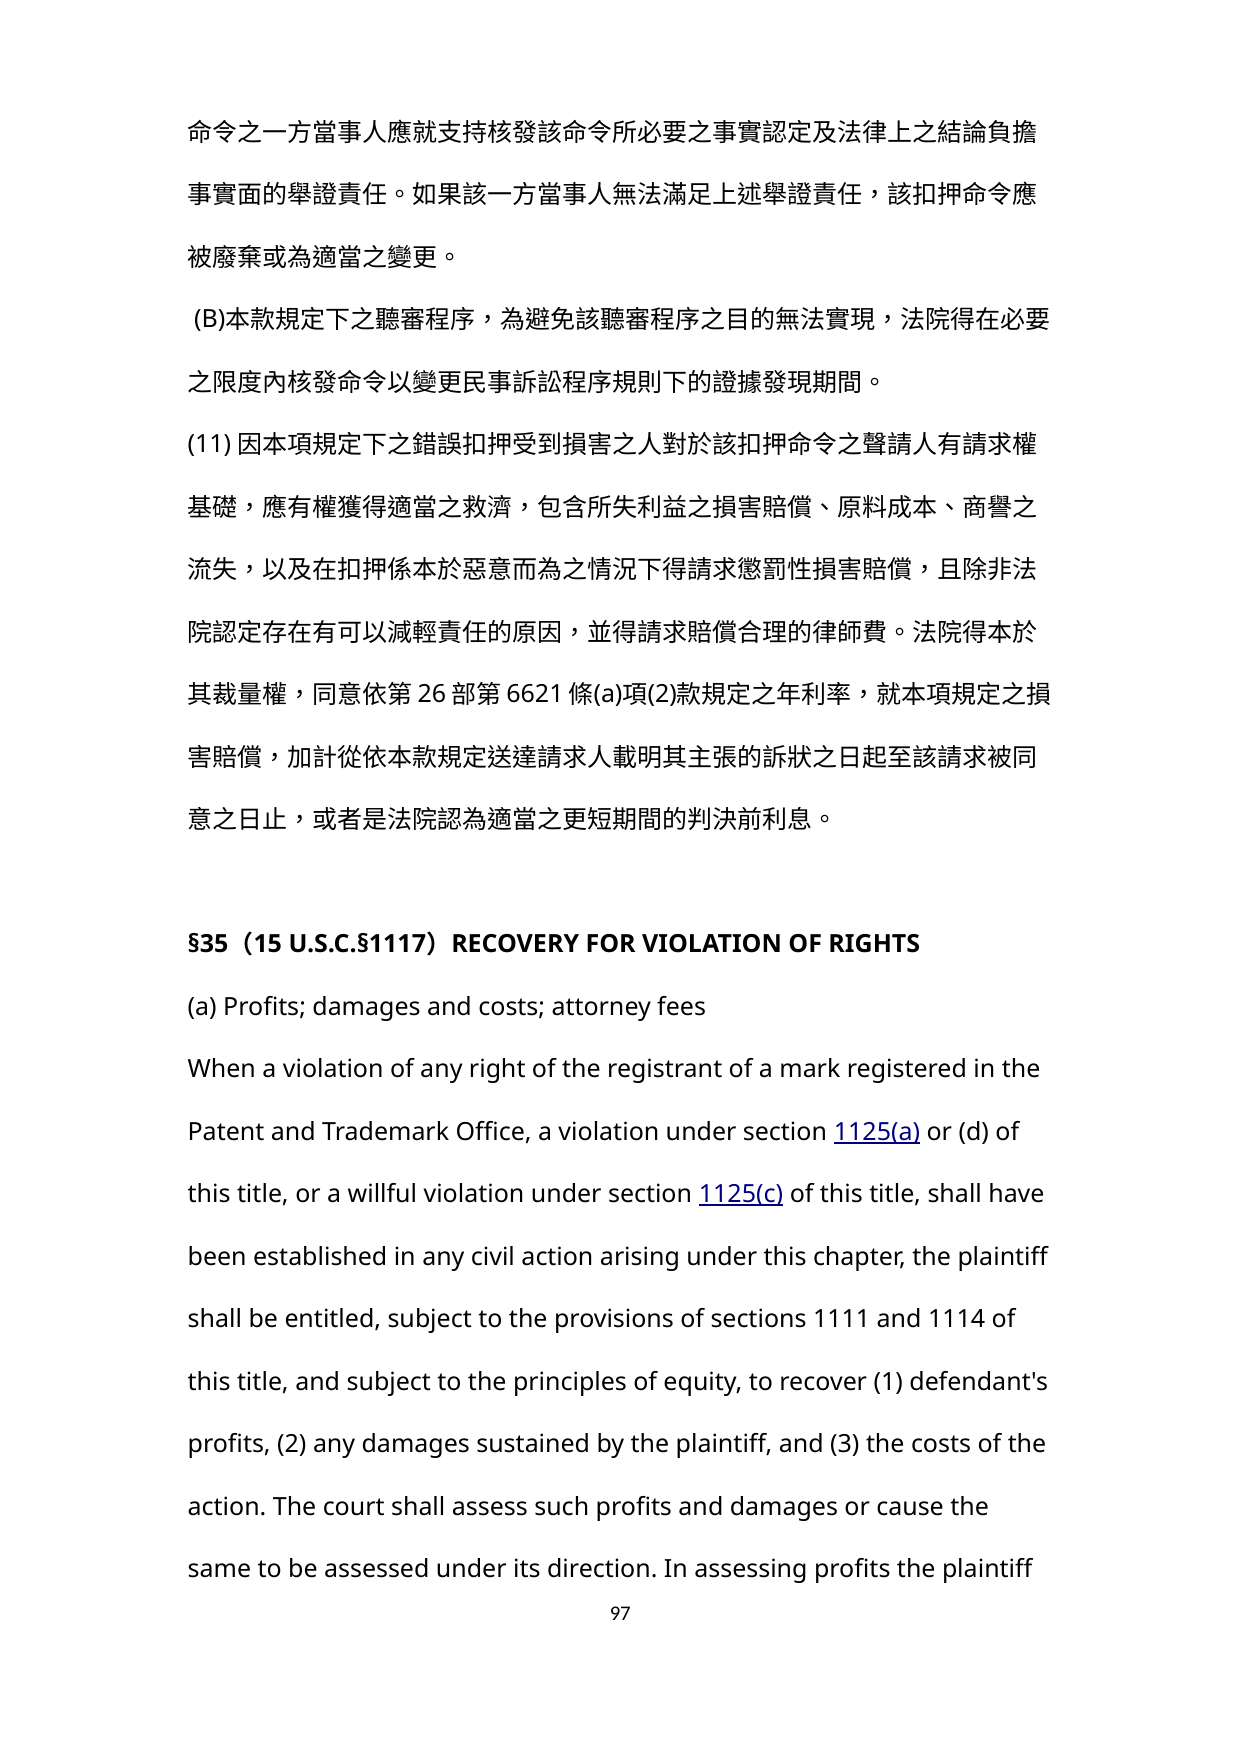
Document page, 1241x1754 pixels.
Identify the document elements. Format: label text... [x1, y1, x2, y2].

text (a) Profits; damages and costs; attorney fees [187, 964, 1053, 1026]
text 命令之一方當事人應就支持核發該命令所必要之事實認定及法律上之結論負擔事實面的舉證責任。如果該一方當事人無法滿足上述舉證責任，該扣押命令應被廢棄或為適當之變更。 [187, 89, 1053, 276]
text (B)本款規定下之聽審程序，為避免該聽審程序之目的無法實現，法院得在必要之限度內核發命令以變更民事訴訟程序規則下的證據發現期間。 [187, 276, 1053, 401]
text When a violation of any right of the registrant of a mark registered in the Patent and Trademark Office, a violation under section 1125(a) or (d) of this title, or a willful violation under section 1125(c) of this title, shall have been established in any civil action arising under this chapter, the plaintiff shall be entitled, subject to the provisions of sections 1111 and 1114 of this title, and subject to the principles of equity, to recover (1) defendant's profits, (2) any damages sustained by the plaintiff, and (3) the costs of the action. The court shall assess such profits and damages or cause the same to be assessed under its direction. In assessing profits the plaintiff [187, 1026, 1053, 1589]
text (11) 因本項規定下之錯誤扣押受到損害之人對於該扣押命令之聲請人有請求權基礎，應有權獲得適當之救濟，包含所失利益之損害賠償、原料成本、商譽之流失，以及在扣押係本於惡意而為之情況下得請求懲罰性損害賠償，且除非法院認定存在有可以減輕責任的原因，並得請求賠償合理的律師費。法院得本於其裁量權，同意依第26部第6621條(a)項(2)款規定之年利率，就本項規定之損害賠償，加計從依本款規定送達請求人載明其主張的訴狀之日起至該請求被同意之日止，或者是法院認為適當之更短期間的判決前利息。 [187, 401, 1053, 839]
text §35（15 U.S.C.§1117）RECOVERY FOR VIOLATION OF RIGHTS [187, 901, 1053, 964]
